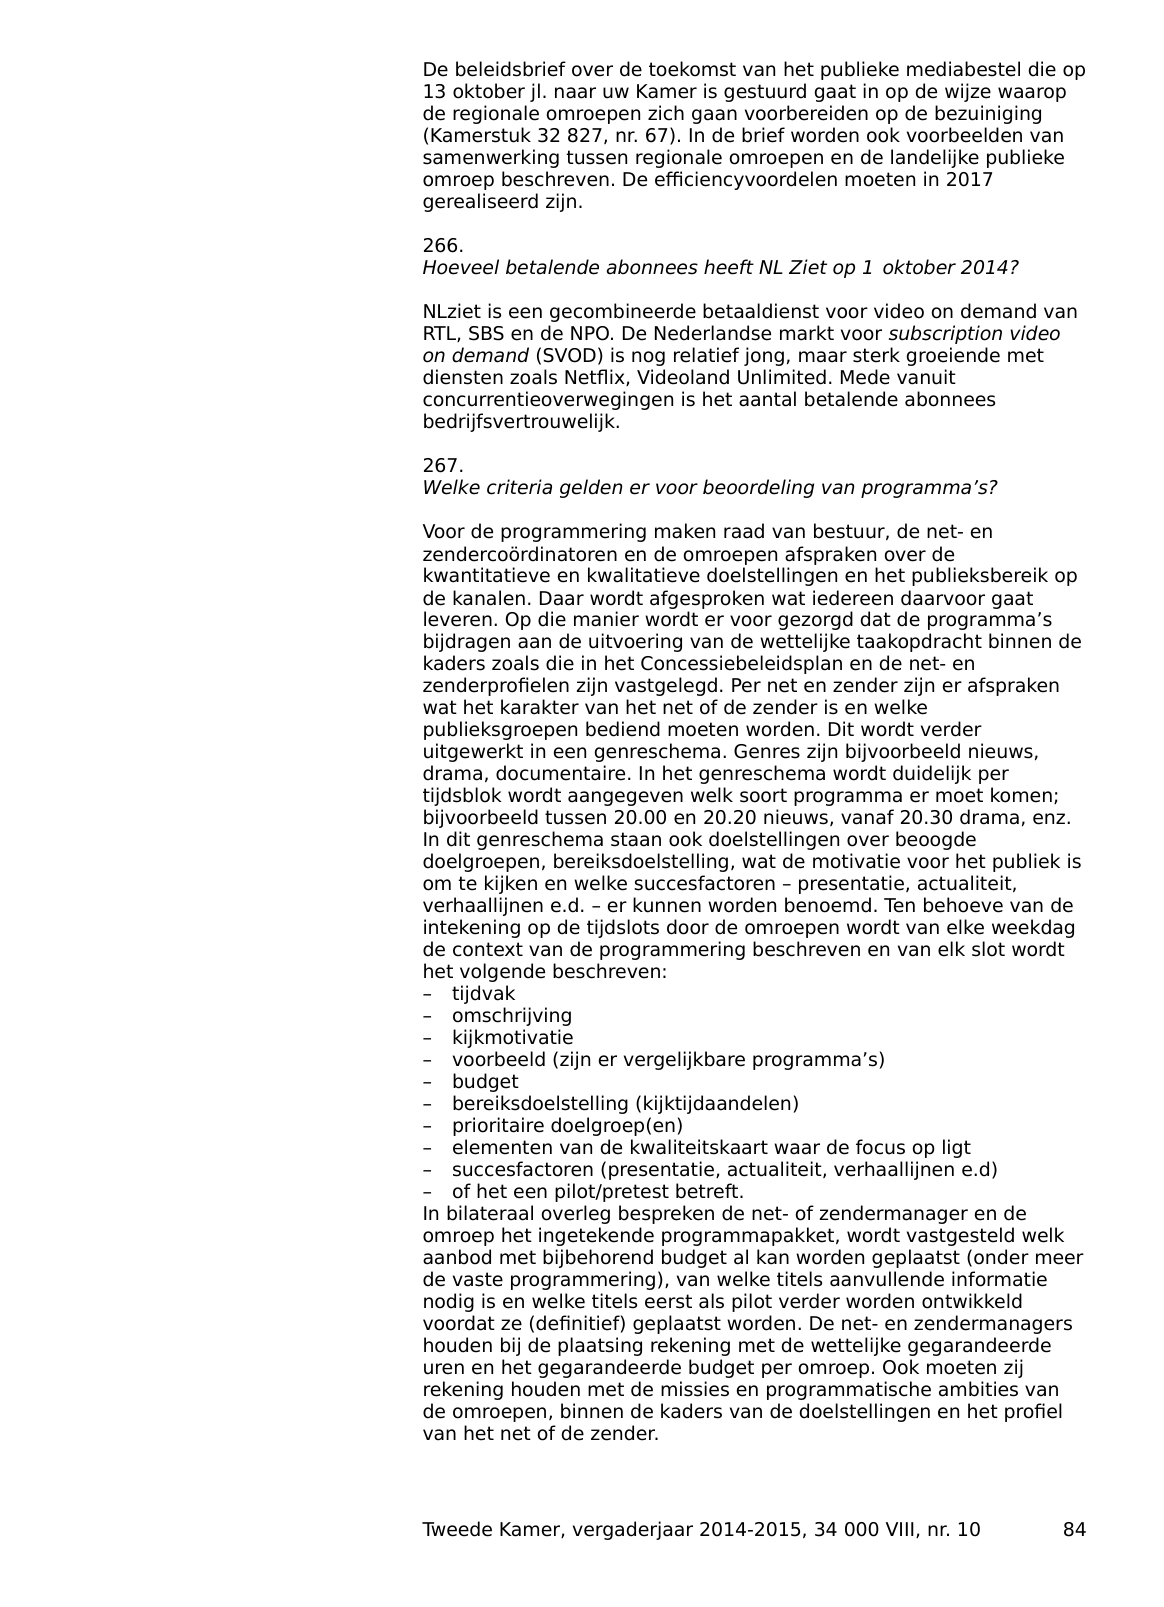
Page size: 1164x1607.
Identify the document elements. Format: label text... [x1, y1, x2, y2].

text – budget [422, 1071, 1087, 1093]
text In bilateraal overleg bespreken de net- of zendermanager en de omroep het ingetekende programmapakket, wordt vastgesteld welk aanbod met bijbehorend budget al kan worden geplaatst (onder meer de vaste programmering), van welke titels aanvullende informatie nodig is en welke titels eerst als pilot verder worden ontwikkeld voordat ze (definitief) geplaatst worden. De net- en zendermanagers houden bij de plaatsing rekening met de wettelijke gegarandeerde uren en het gegarandeerde budget per omroep. Ook moeten zij rekening houden met de missies en programmatische ambities van de omroepen, binnen de kaders van de doelstellingen en het profiel van het net of de zender. [422, 1203, 1087, 1444]
text – tijdvak [422, 983, 1087, 1005]
text – elementen van de kwaliteitskaart waar de focus op ligt [422, 1137, 1087, 1159]
text – omschrijving [422, 1005, 1087, 1027]
text – kijkmotivatie [422, 1027, 1087, 1049]
text – prioritaire doelgroep(en) [422, 1115, 1087, 1137]
text – voorbeeld (zijn er vergelijkbare programma’s) [422, 1049, 1087, 1071]
text Voor de programmering maken raad van bestuur, de net- en zendercoördinatoren en de omroepen afspraken over de kwantitatieve en kwalitatieve doelstellingen en het publieksbereik op de kanalen. Daar wordt afgesproken wat iedereen daarvoor gaat leveren. Op die manier wordt er voor gezorgd dat de programma’s bijdragen aan de uitvoering van de wettelijke taakopdracht binnen de kaders zoals die in het Concessiebeleidsplan en de net- en zenderprofielen zijn vastgelegd. Per net en zender zijn er afspraken wat het karakter van het net of de zender is en welke publieksgroepen bediend moeten worden. Dit wordt verder uitgewerkt in een genreschema. Genres zijn bijvoorbeeld nieuws, drama, documentaire. In het genreschema wordt duidelijk per tijdsblok wordt aangegeven welk soort programma er moet komen; bijvoorbeeld tussen 20.00 en 20.20 nieuws, vanaf 20.30 drama, enz. In dit genreschema staan ook doelstellingen over beoogde doelgroepen, bereiksdoelstelling, wat de motivatie voor het publiek is om te kijken en welke succesfactoren – presentatie, actualiteit, verhaallijnen e.d. – er kunnen worden benoemd. Ten behoeve van de intekening op de tijdslots door de omroepen wordt van elke weekdag de context van de programmering beschreven en van elk slot wordt het volgende beschreven: [422, 521, 1087, 983]
text NLziet is een gecombineerde betaaldienst voor video on demand van RTL, SBS en de NPO. De Nederlandse markt voor subscription video on demand (SVOD) is nog relatief jong, maar sterk groeiende met diensten zoals Netflix, Videoland Unlimited. Mede vanuit concurrentieoverwegingen is het aantal betalende abonnees bedrijfsvertrouwelijk. [422, 301, 1087, 433]
text De beleidsbrief over de toekomst van het publieke mediabestel die op 13 oktober jl. naar uw Kamer is gestuurd gaat in op de wijze waarop de regionale omroepen zich gaan voorbereiden op de bezuiniging (Kamerstuk 32 827, nr. 67). In de brief worden ook voorbeelden van samenwerking tussen regionale omroepen en de landelijke publieke omroep beschreven. De efficiencyvoordelen moeten in 2017 gerealiseerd zijn. [422, 59, 1087, 213]
text Hoeveel betalende abonnees heeft NL Ziet op 1 oktober 2014? [422, 257, 1087, 279]
text – bereiksdoelstelling (kijktijdaandelen) [422, 1093, 1087, 1115]
text 266. [422, 235, 1087, 257]
text 267. [422, 455, 1087, 477]
text Welke criteria gelden er voor beoordeling van programma’s? [422, 477, 1087, 499]
text – succesfactoren (presentatie, actualiteit, verhaallijnen e.d) [422, 1159, 1087, 1181]
text – of het een pilot/pretest betreft. [422, 1181, 1087, 1203]
